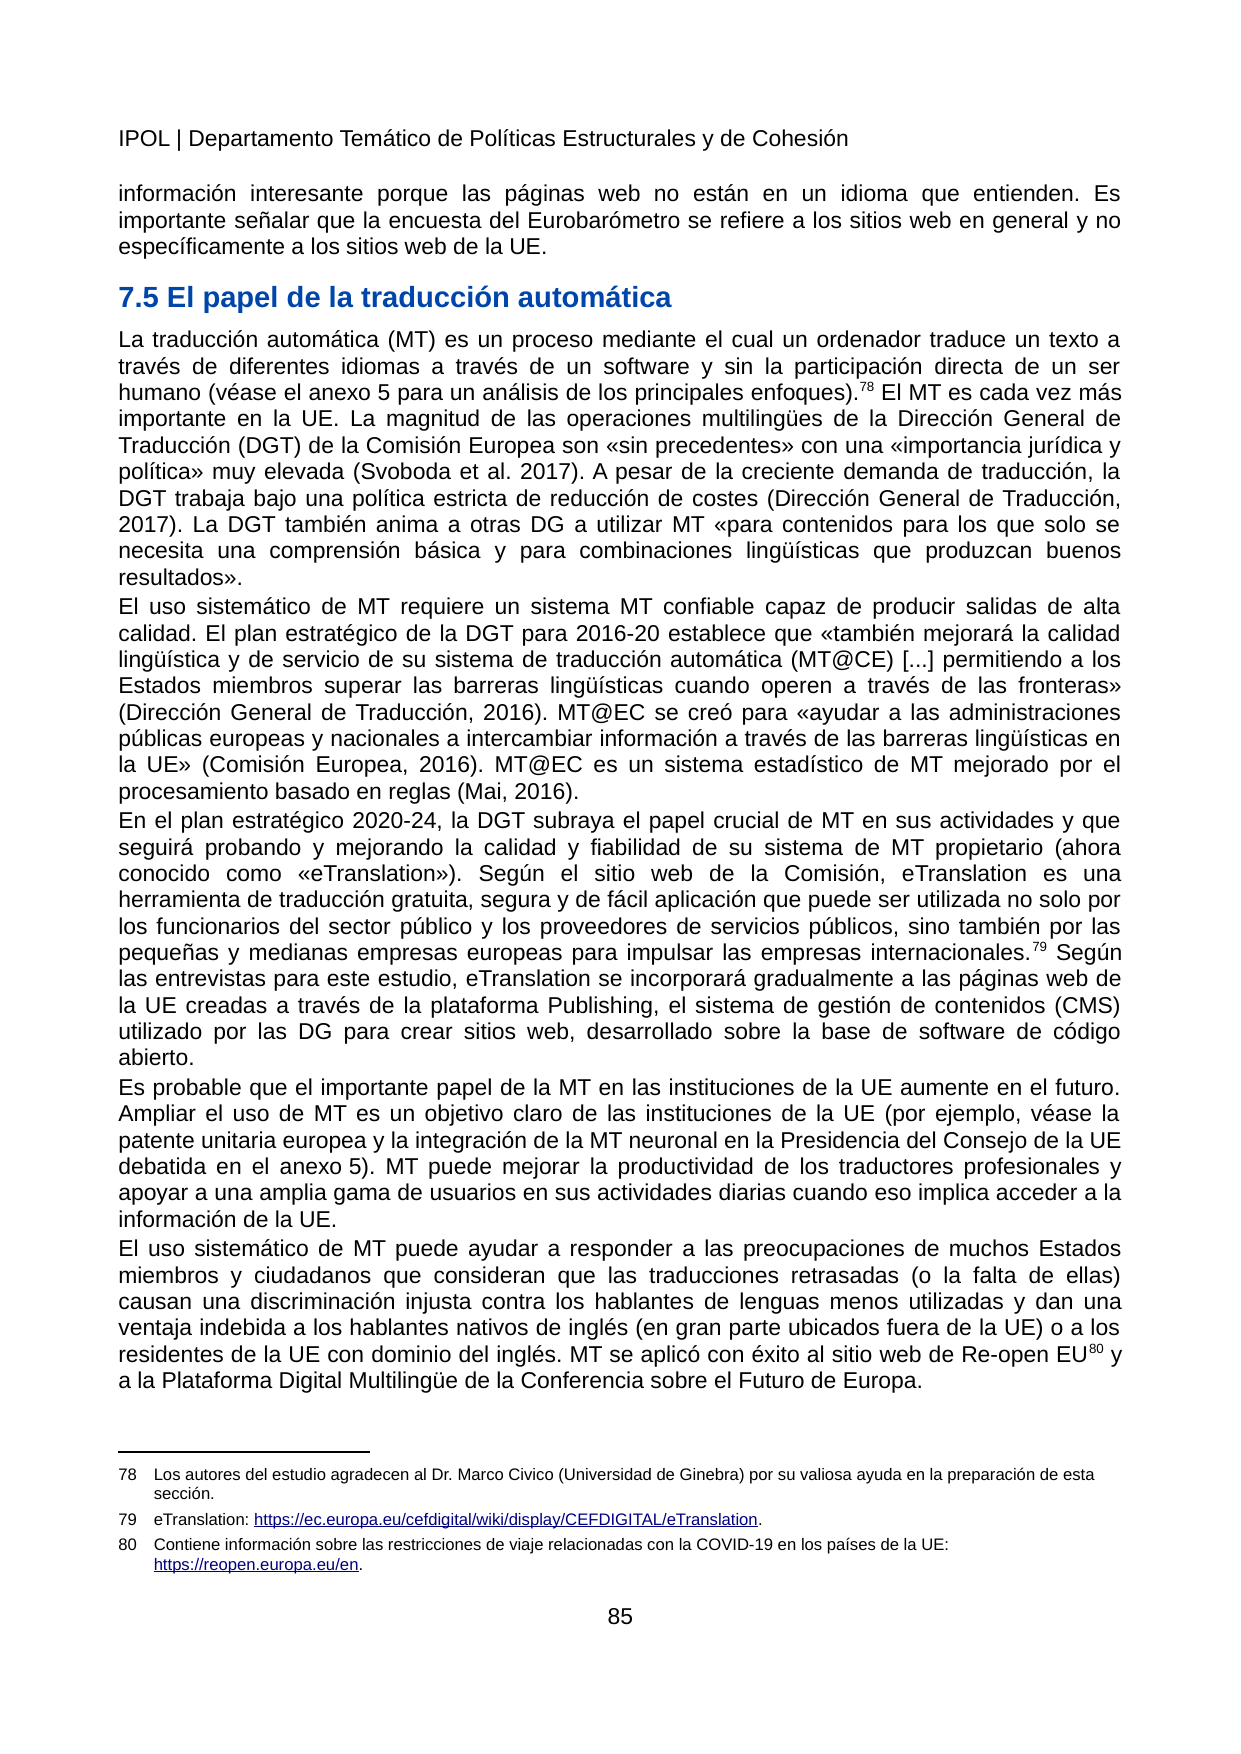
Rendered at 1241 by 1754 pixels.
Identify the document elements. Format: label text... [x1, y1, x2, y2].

subtitle 7.5 El papel de la traducción automática [118, 280, 1122, 314]
text Es probable que el importante papel de la MT en las instituciones de la UE aumente en el futuro. Ampliar el uso de MT es un objetivo claro de las instituciones de la UE (por ejemplo, véase la patente unitaria europea y la integración de la MT neuronal en la Presidencia del Consejo de la UE debatida en el anexo 5). MT puede mejorar la productividad de los traductores profesionales y apoyar a una amplia gama de usuarios en sus actividades diarias cuando eso implica acceder a la información de la UE. [118, 1074, 1122, 1232]
text En el plan estratégico 2020-24, la DGT subraya el papel crucial de MT en sus actividades y que seguirá probando y mejorando la calidad y fiabilidad de su sistema de MT propietario (ahora conocido como «eTranslation»). Según el sitio web de la Comisión, eTranslation es una herramienta de traducción gratuita, segura y de fácil aplicación que puede ser utilizada no solo por los funcionarios del sector público y los proveedores de servicios públicos, sino también por las pequeñas y medianas empresas europeas para impulsar las empresas internacionales. Según las entrevistas para este estudio, eTranslation se incorporará gradualmente a las páginas web de la UE creadas a través de la plataforma Publishing, el sistema de gestión de contenidos (CMS) utilizado por las DG para crear sitios web, desarrollado sobre la base de software de código abierto. [118, 807, 1122, 1071]
text eTranslation: https://ec.europa.eu/cefdigital/wiki/display/CEFDIGITAL/eTranslation. [118, 1509, 1122, 1529]
text El uso sistemático de MT requiere un sistema MT confiable capaz de producir salidas de alta calidad. El plan estratégico de la DGT para 2016-20 establece que «también mejorará la calidad lingüística y de servicio de su sistema de traducción automática (MT@CE) [...] permitiendo a los Estados miembros superar las barreras lingüísticas cuando operen a través de las fronteras» (Dirección General de Traducción, 2016). MT@EC se creó para «ayudar a las administraciones públicas europeas y nacionales a intercambiar información a través de las barreras lingüísticas en la UE» (Comisión Europea, 2016). MT@EC es un sistema estadístico de MT mejorado por el procesamiento basado en reglas (Mai, 2016). [118, 593, 1122, 804]
text Los autores del estudio agradecen al Dr. Marco Civico (Universidad de Ginebra) por su valiosa ayuda en la preparación de esta sección. [118, 1465, 1122, 1503]
text Contiene información sobre las restricciones de viaje relacionadas con la COVID-19 en los países de la UE: https://reopen.europa.eu/en. [118, 1535, 1122, 1573]
text información interesante porque las páginas web no están en un idioma que entienden. Es importante señalar que la encuesta del Eurobarómetro se refiere a los sitios web en general y no específicamente a los sitios web de la UE. [118, 180, 1122, 259]
text El uso sistemático de MT puede ayudar a responder a las preocupaciones de muchos Estados miembros y ciudadanos que consideran que las traducciones retrasadas (o la falta de ellas) causan una discriminación injusta contra los hablantes de lenguas menos utilizadas y dan una ventaja indebida a los hablantes nativos de inglés (en gran parte ubicados fuera de la UE) o a los residentes de la UE con dominio del inglés. MT se aplicó con éxito al sitio web de Re-open EU y a la Plataforma Digital Multilingüe de la Conferencia sobre el Futuro de Europa. [118, 1235, 1122, 1393]
text La traducción automática (MT) es un proceso mediante el cual un ordenador traduce un texto a través de diferentes idiomas a través de un software y sin la participación directa de un ser humano (véase el anexo 5 para un análisis de los principales enfoques). El MT es cada vez más importante en la UE. La magnitud de las operaciones multilingües de la Dirección General de Traducción (DGT) de la Comisión Europea son «sin precedentes» con una «importancia jurídica y política» muy elevada (Svoboda et al. 2017). A pesar de la creciente demanda de traducción, la DGT trabaja bajo una política estricta de reducción de costes (Dirección General de Traducción, 2017). La DGT también anima a otras DG a utilizar MT «para contenidos para los que solo se necesita una comprensión básica y para combinaciones lingüísticas que produzcan buenos resultados». [118, 326, 1122, 590]
